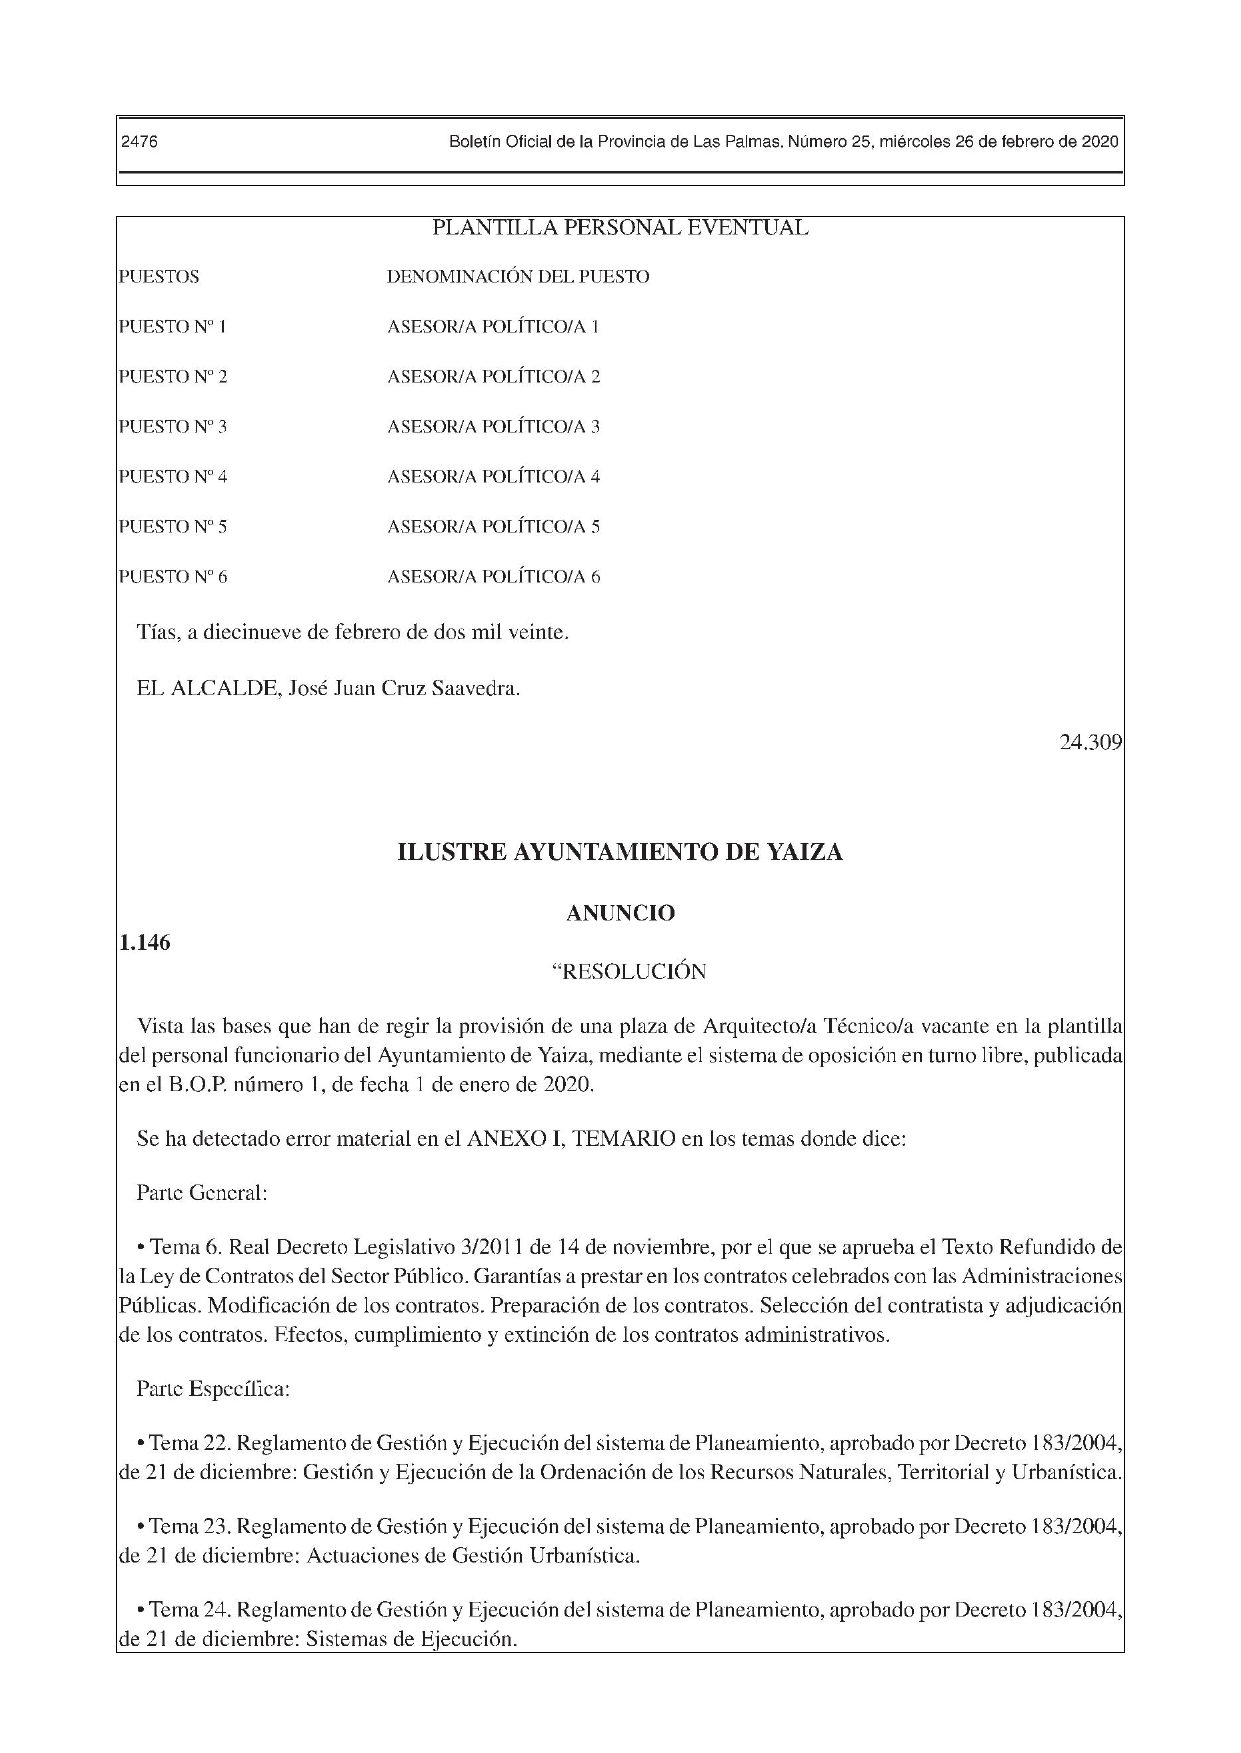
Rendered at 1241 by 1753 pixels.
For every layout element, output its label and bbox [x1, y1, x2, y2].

picture [117, 116, 1124, 185]
picture [117, 217, 1124, 1652]
